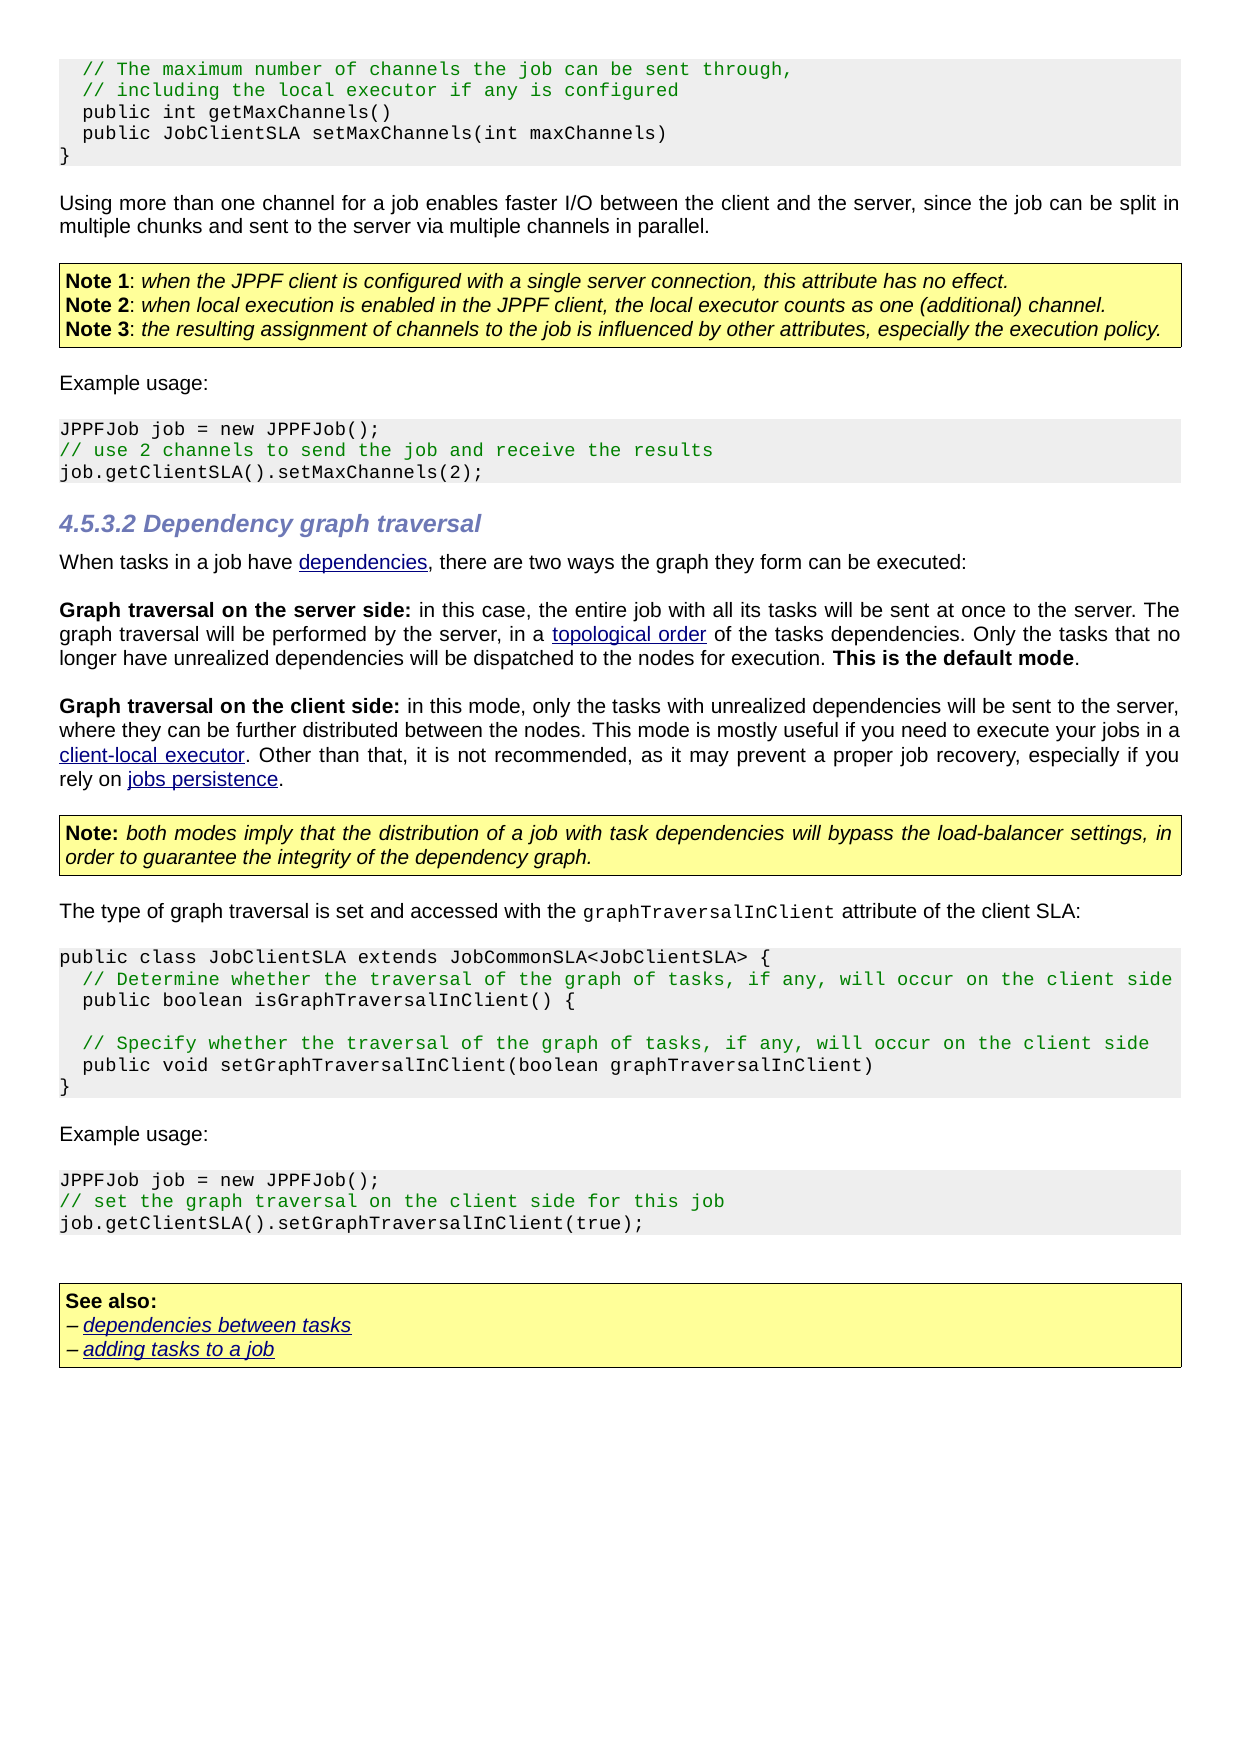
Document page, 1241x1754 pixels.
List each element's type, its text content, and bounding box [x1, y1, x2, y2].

text } [59, 1077, 1181, 1098]
text Example usage: [59, 371, 1181, 395]
text See also: [60, 1284, 1181, 1307]
text // Determine whether the traversal of the graph of tasks, if any, will occur on the client side [59, 969, 1181, 991]
text Using more than one channel for a job enables faster I/O between the client and the server, since the job can be split in multiple chunks and sent to the server via multiple channels in parallel. [59, 190, 1181, 238]
text } [59, 145, 1181, 166]
list adding tasks to a job [60, 1331, 1181, 1367]
subtitle Dependency graph traversal [59, 508, 1181, 537]
text Graph traversal on the server side: in this case, the entire job with all its tasks will be sent at once to the server. The graph traversal will be performed by the server, in a topological order of the tasks dependencies. Only the tasks that no longer have unrealized dependencies will be dispatched to the nodes for execution. This is the default mode. [59, 598, 1181, 670]
text job.getClientSLA().setGraphTraversalInClient(true); [59, 1213, 1181, 1235]
text // Specify whether the traversal of the graph of tasks, if any, will occur on the client side [59, 1034, 1181, 1055]
text Example usage: [59, 1122, 1181, 1146]
text // The maximum number of channels the job can be sent through, [59, 59, 1181, 81]
text When tasks in a job have dependencies, there are two ways the graph they form can be executed: [59, 550, 1181, 574]
text // including the local executor if any is configured [59, 81, 1181, 102]
text Note 2: when local execution is enabled in the JPPF client, the local executor counts as one (additional) channel. [60, 287, 1181, 311]
text // use 2 channels to send the job and receive the results [59, 441, 1181, 462]
text JPPFJob job = new JPPFJob(); [59, 1170, 1181, 1192]
text Note: both modes imply that the distribution of a job with task dependencies will bypass the load-balancer settings, in order to guarantee the integrity of the dependency graph. [60, 816, 1181, 875]
text JPPFJob job = new JPPFJob(); [59, 419, 1181, 441]
text public boolean isGraphTraversalInClient() { [59, 991, 1181, 1012]
text job.getClientSLA().setMaxChannels(2); [59, 462, 1181, 483]
text Graph traversal on the client side: in this mode, only the tasks with unrealized dependencies will be sent to the server, where they can be further distributed between the nodes. This mode is mostly useful if you need to execute your jobs in a client-local executor. Other than that, it is not recommended, as it may prevent a proper job recovery, especially if you rely on jobs persistence. [59, 694, 1181, 791]
text public JobClientSLA setMaxChannels(int maxChannels) [59, 123, 1181, 145]
text The type of graph traversal is set and accessed with the graphTraversalInClient attribute of the client SLA: [59, 899, 1181, 924]
text Note 1: when the JPPF client is configured with a single server connection, this attribute has no effect. [60, 264, 1181, 287]
text // set the graph traversal on the client side for this job [59, 1192, 1181, 1213]
text public void setGraphTraversalInClient(boolean graphTraversalInClient) [59, 1055, 1181, 1077]
text public class JobClientSLA extends JobCommonSLA<JobClientSLA> { [59, 948, 1181, 969]
list dependencies between tasks [60, 1307, 1181, 1331]
text public int getMaxChannels() [59, 102, 1181, 123]
text Note 3: the resulting assignment of channels to the job is influenced by other attributes, especially the execution policy. [60, 311, 1181, 347]
